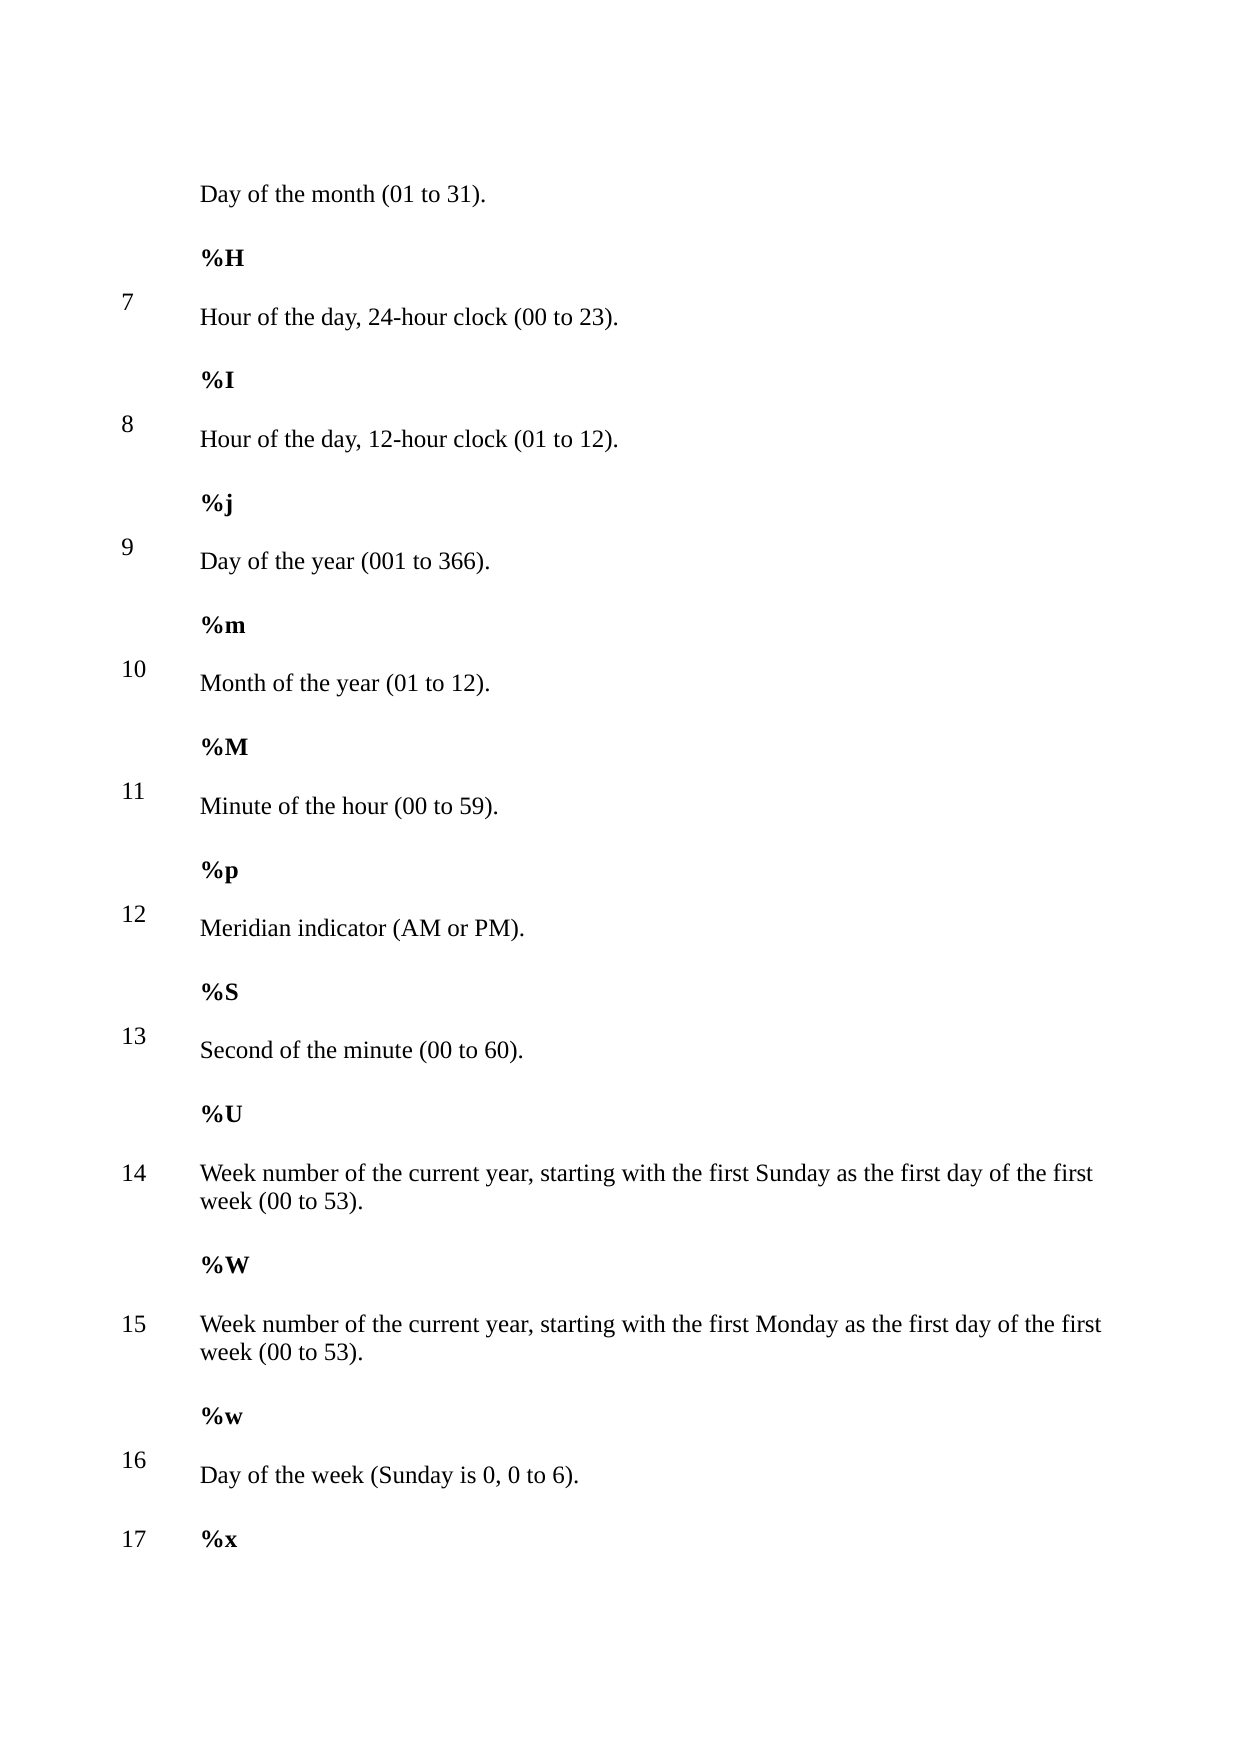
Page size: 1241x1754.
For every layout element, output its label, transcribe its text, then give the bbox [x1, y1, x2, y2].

table_cell %x [197, 1521, 1122, 1585]
table_cell %H Hour of the day, 24-hour clock (00 to 23). [197, 240, 1122, 363]
table_cell 14 [118, 1096, 197, 1247]
table_cell %j Day of the year (001 to 366). [197, 485, 1122, 607]
table_cell %S Second of the minute (00 to 60). [197, 974, 1122, 1096]
table_cell 8 [118, 363, 197, 485]
table_cell 7 [118, 240, 197, 363]
table_cell Day of the month (01 to 31). [197, 118, 1122, 240]
table_cell %w Day of the week (Sunday is 0, 0 to 6). [197, 1399, 1122, 1521]
table_cell 11 [118, 730, 197, 852]
table_cell 16 [118, 1399, 197, 1521]
table_cell 13 [118, 974, 197, 1096]
table_cell 17 [118, 1521, 197, 1585]
table_cell %M Minute of the hour (00 to 59). [197, 730, 1122, 852]
table_cell %m Month of the year (01 to 12). [197, 607, 1122, 729]
table_cell 12 [118, 852, 197, 974]
table_cell %W Week number of the current year, starting with the first Monday as the first day of the first week (00 to 53). [197, 1248, 1122, 1398]
table_cell %p Meridian indicator (AM or PM). [197, 852, 1122, 974]
table_cell 15 [118, 1248, 197, 1398]
table_cell 10 [118, 607, 197, 729]
table_cell %U Week number of the current year, starting with the first Sunday as the first day of the first week (00 to 53). [197, 1096, 1122, 1247]
table_cell [118, 118, 197, 240]
table_cell %I Hour of the day, 12-hour clock (01 to 12). [197, 363, 1122, 485]
table_cell 9 [118, 485, 197, 607]
